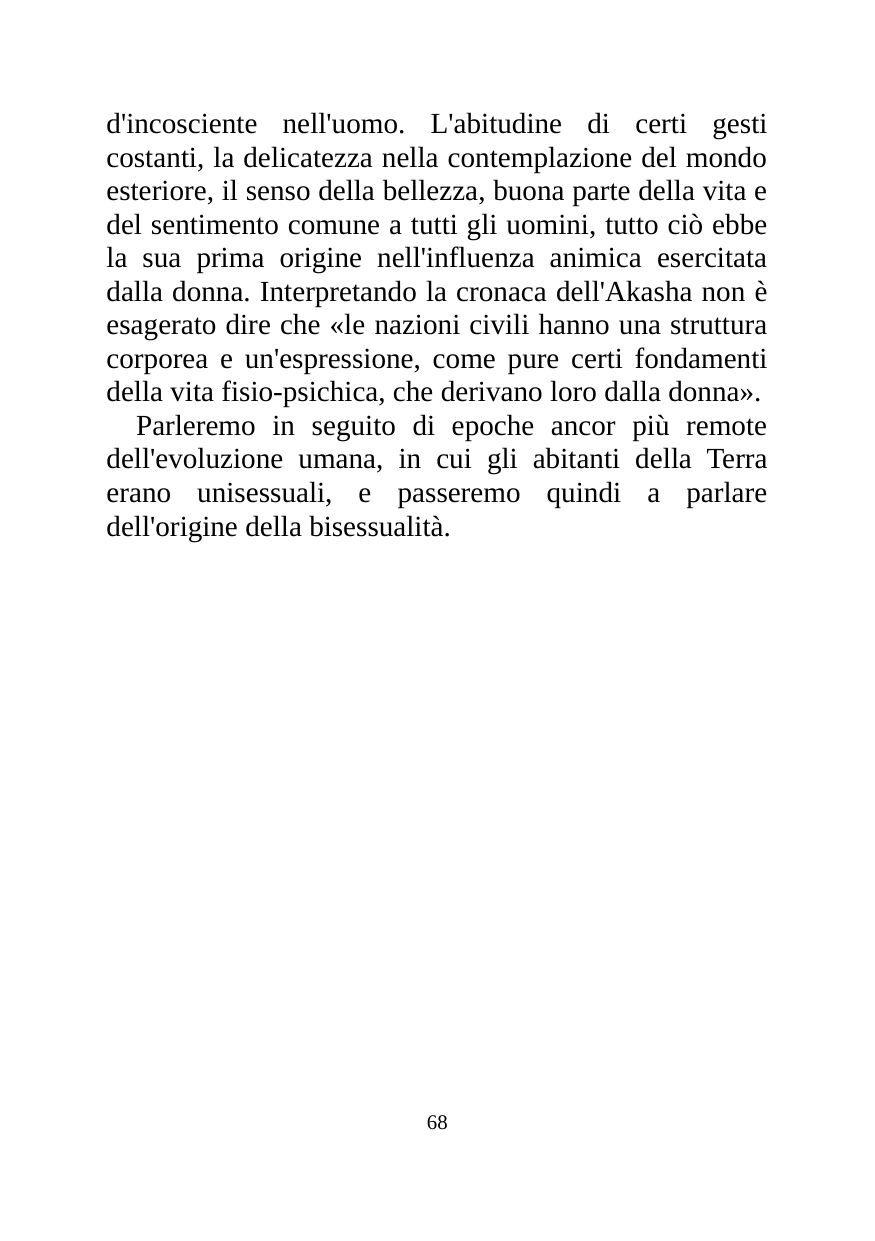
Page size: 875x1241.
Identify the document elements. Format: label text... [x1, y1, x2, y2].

text d'incosciente nell'uomo. L'abitudine di certi gesti costanti, la delicatezza nella contemplazione del mondo esteriore, il senso della bellezza, buona parte della vita e del sentimento comune a tutti gli uomini, tutto ciò ebbe la sua prima origine nell'influenza animica esercitata dalla donna. Interpretando la cronaca dell'Akasha non è esagerato dire che «le nazioni civili hanno una struttura corporea e un'espressione, come pure certi fondamenti della vita fisio-psichica, che derivano loro dalla donna». [106, 106, 768, 408]
text Parleremo in seguito di epoche ancor più remote dell'evoluzione umana, in cui gli abitanti della Terra erano unisessuali, e passeremo quindi a parlare dell'origine della bisessualità. [106, 408, 768, 542]
